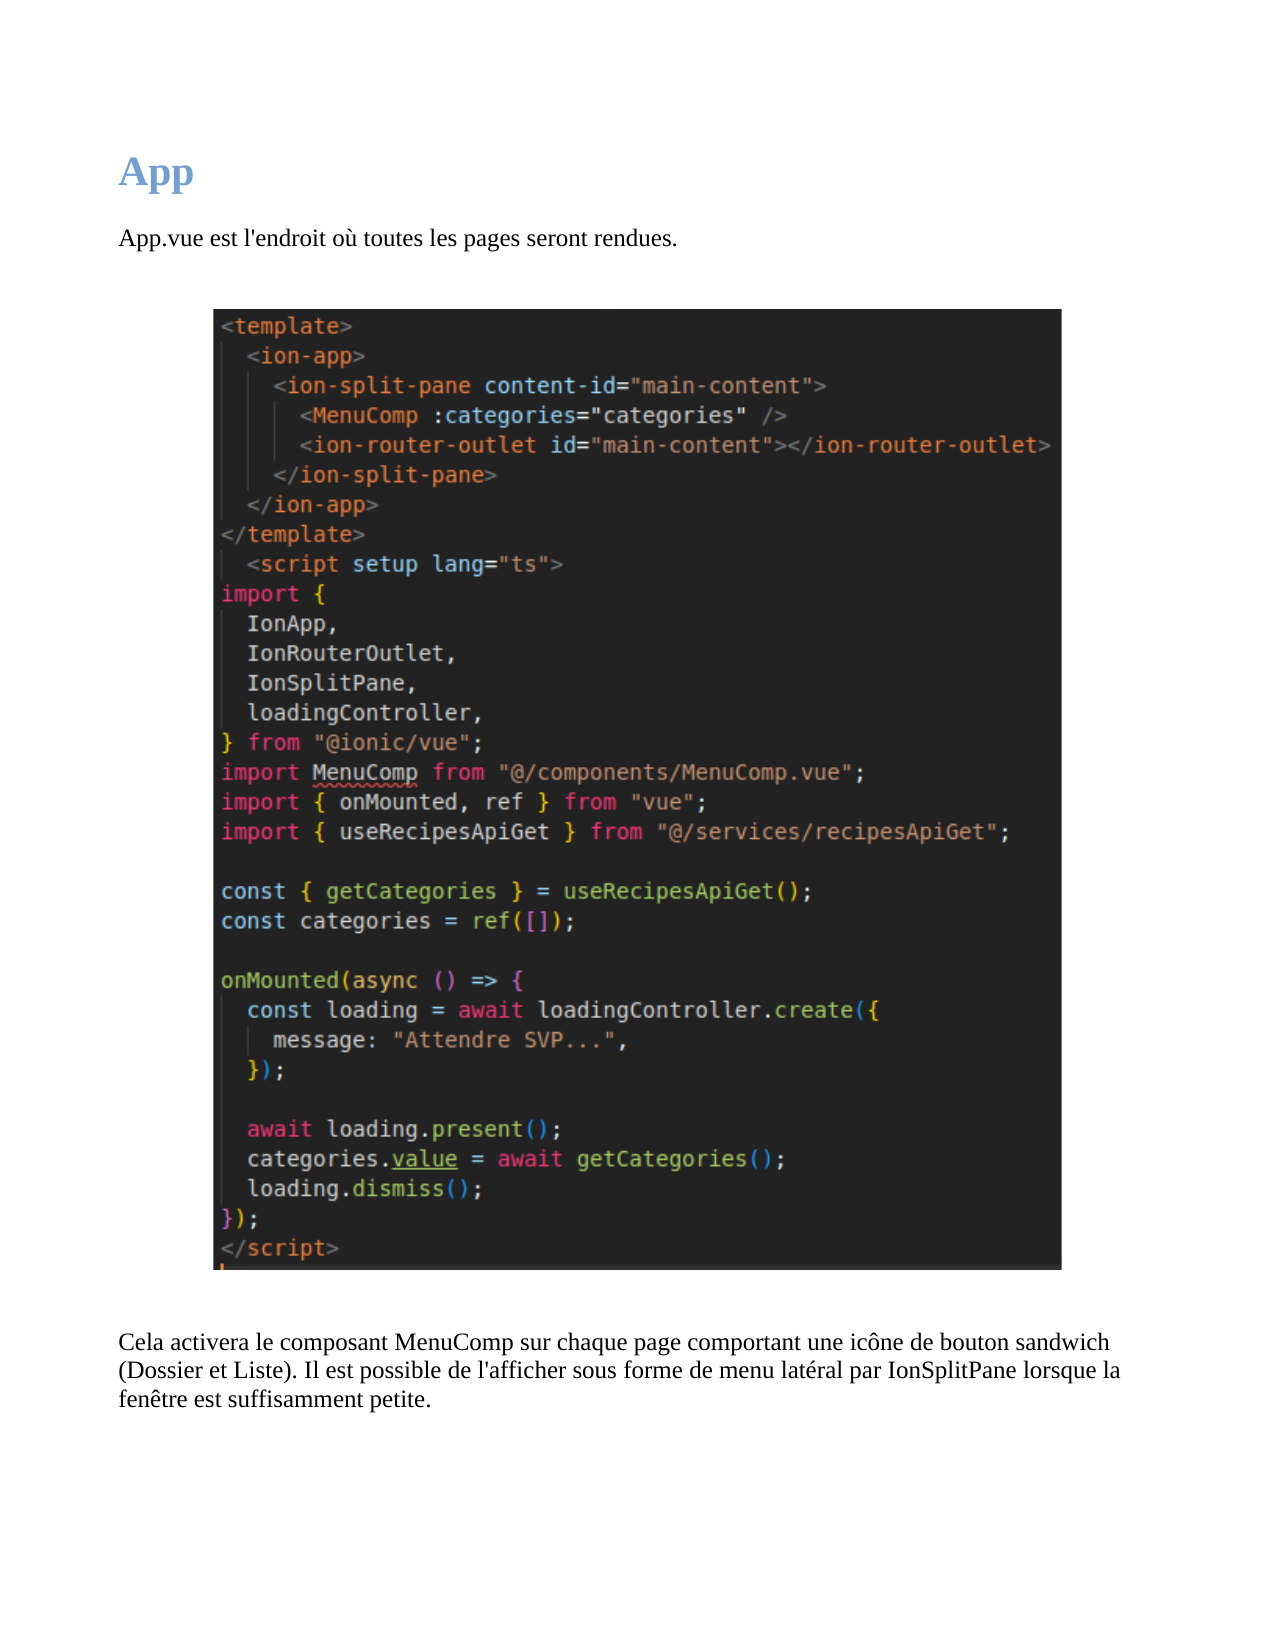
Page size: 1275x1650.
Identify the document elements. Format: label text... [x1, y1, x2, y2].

text App [118, 147, 1157, 195]
text App.vue est l'endroit où toutes les pages seront rendues. [118, 223, 1157, 252]
picture [213, 309, 1062, 1270]
text Cela activera le composant MenuComp sur chaque page comportant une icône de bouton sandwich (Dossier et Liste). Il est possible de l'afficher sous forme de menu latéral par IonSplitPane lorsque la fenêtre est suffisamment petite. [118, 1327, 1157, 1413]
